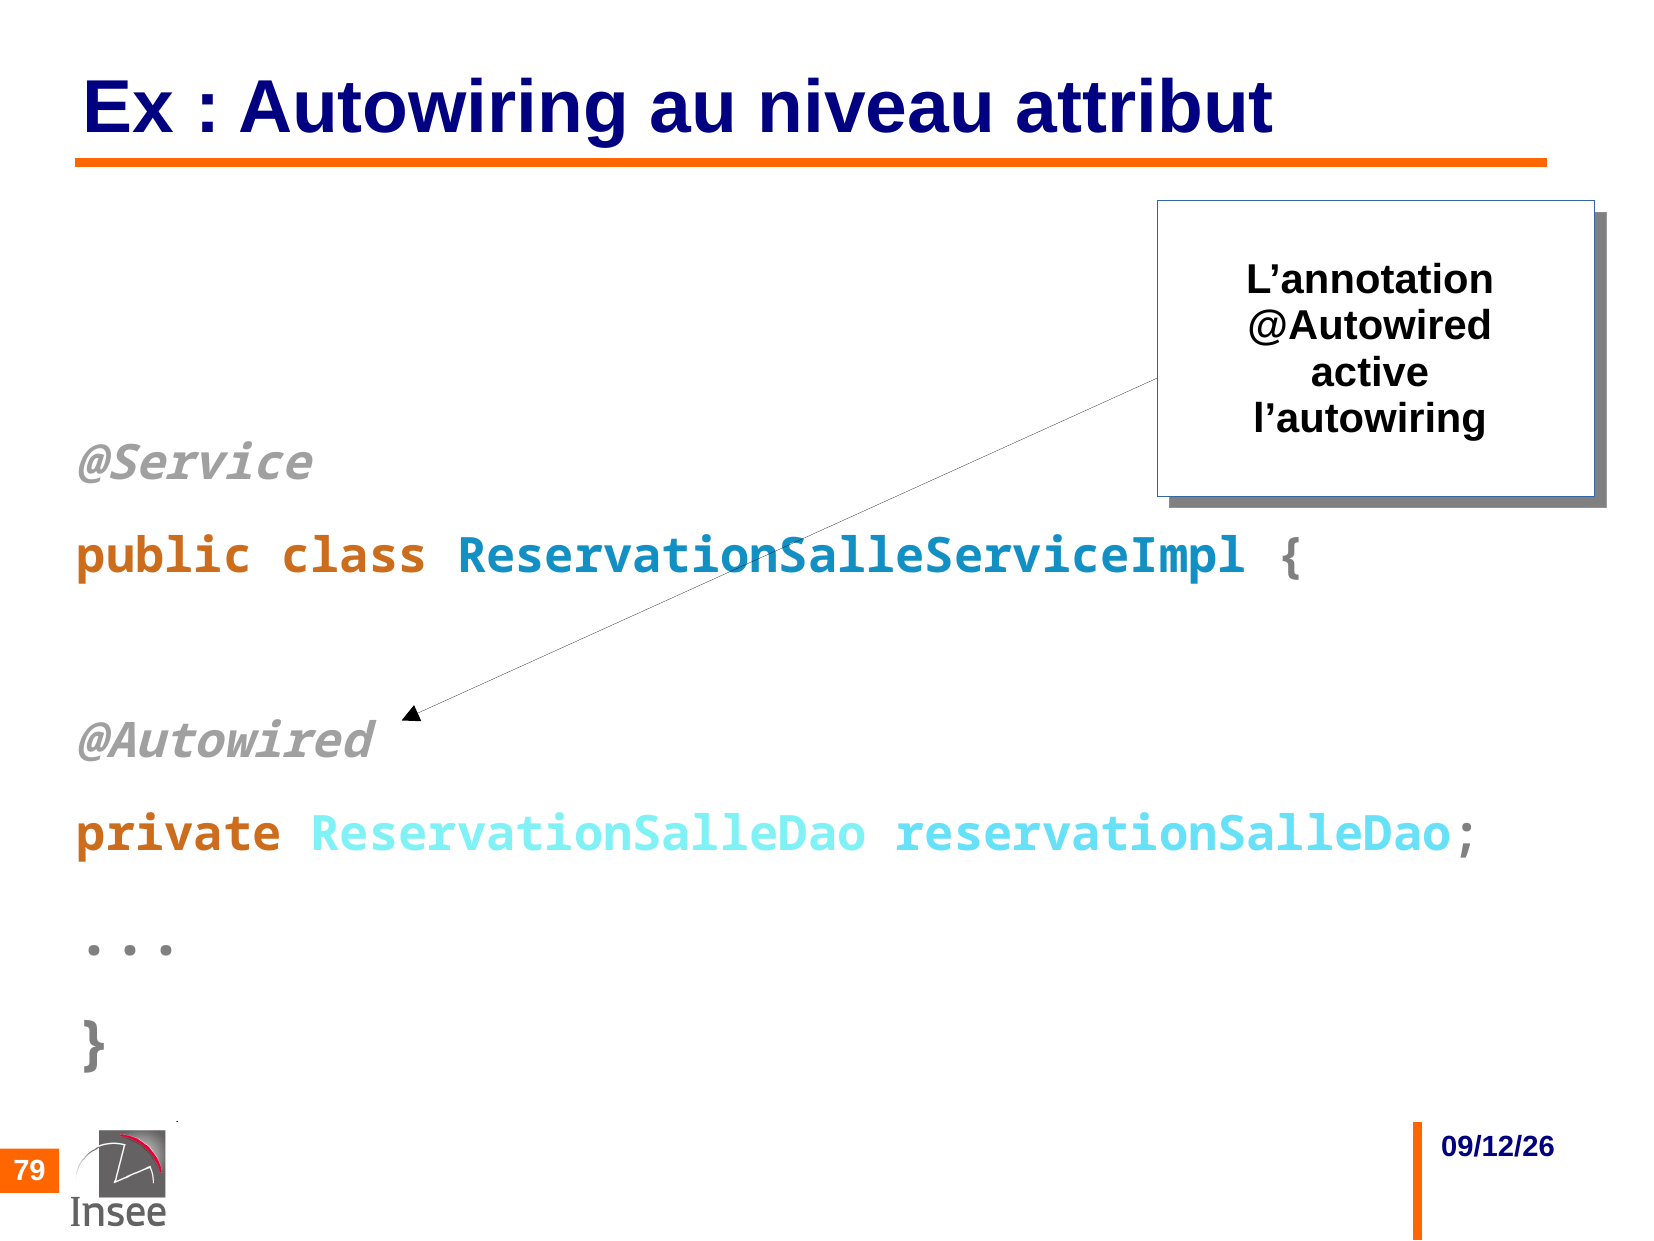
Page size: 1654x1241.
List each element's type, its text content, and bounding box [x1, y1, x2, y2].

picture [62, 1121, 178, 1241]
title Ex : Autowiring au niveau attribut [82, 49, 1619, 163]
text_box [1157, 200, 1595, 497]
text_box L’annotation @Autowired active l’autowiring [1187, 236, 1554, 461]
list @Service public class ReservationSalleServiceImpl { @Autowired private ReservationSalleDao reservationSalleDao; ... } [76, 236, 1542, 1087]
